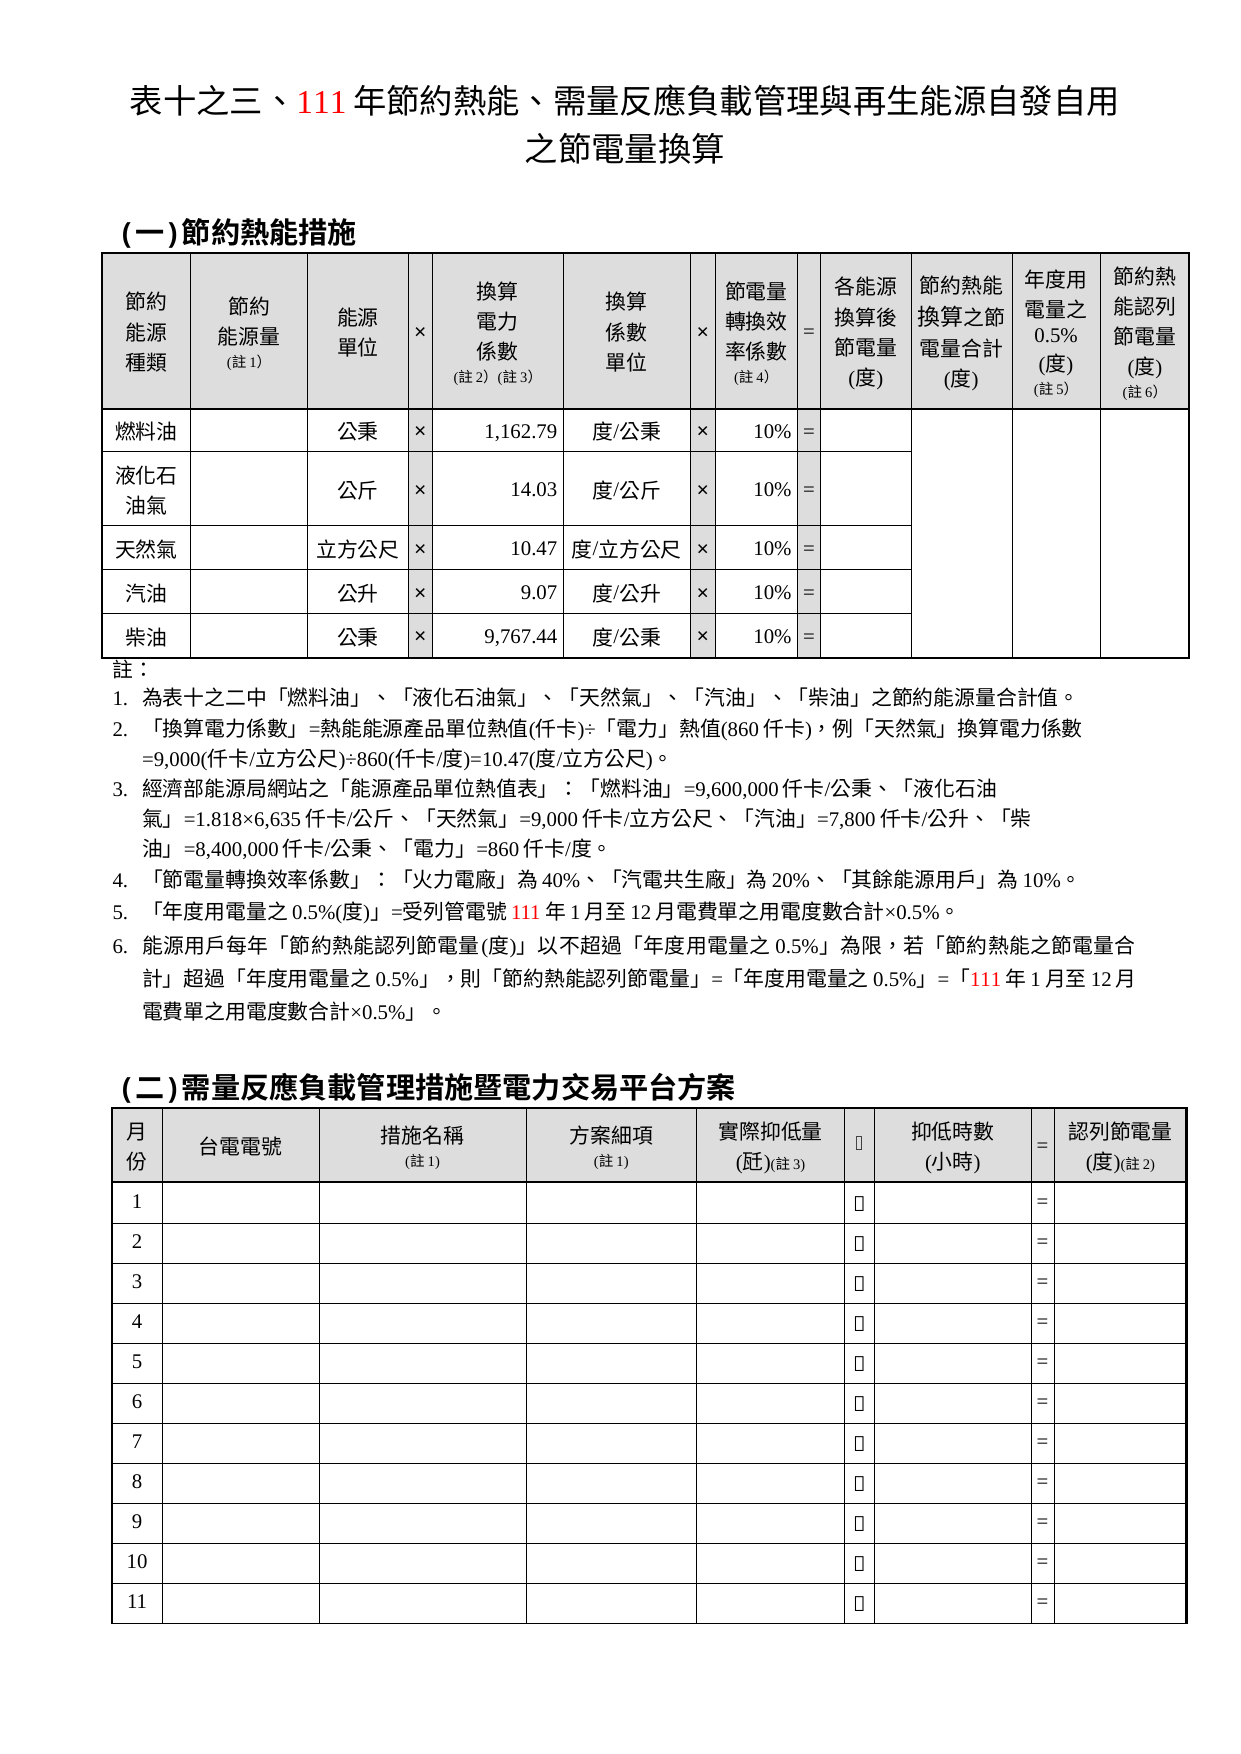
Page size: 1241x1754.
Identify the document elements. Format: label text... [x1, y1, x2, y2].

table_cell [163, 1224, 319, 1263]
table_cell [875, 1224, 1031, 1263]
table_cell 公升 [308, 570, 408, 613]
table_cell  [845, 1183, 874, 1223]
table_cell [1055, 1304, 1185, 1343]
table_cell [320, 1464, 526, 1503]
table_cell 度/公秉 [564, 410, 690, 451]
table_cell 立方公尺 [308, 526, 408, 569]
table_cell 6 [113, 1384, 162, 1423]
table_cell = [1032, 1264, 1054, 1303]
table_cell [320, 1264, 526, 1303]
table_cell [320, 1344, 526, 1383]
table_cell 9 [113, 1504, 162, 1543]
table_cell 7 [113, 1424, 162, 1463]
table_cell 度/公升 [564, 570, 690, 613]
table_cell × [691, 410, 715, 451]
table_cell [1055, 1464, 1185, 1503]
table_cell [320, 1183, 526, 1223]
table_cell [697, 1464, 844, 1503]
table_cell [821, 614, 911, 657]
table_cell 5 [113, 1344, 162, 1383]
table_cell [163, 1424, 319, 1463]
table_cell  [845, 1424, 874, 1463]
table_cell  [845, 1344, 874, 1383]
table_header 認列節電量(度)(註2) [1055, 1109, 1185, 1181]
table_cell 1,162.79 [433, 410, 563, 451]
table_cell [1055, 1584, 1185, 1623]
table_cell [320, 1224, 526, 1263]
table_cell  [845, 1264, 874, 1303]
list 「節電量轉換效率係數」：「火力電廠」為40%、「汽電共生廠」為20%、「其餘能源用戶」為10%。 [112, 863, 1137, 893]
table_cell [527, 1224, 696, 1263]
table_cell = [1032, 1384, 1054, 1423]
table_cell 燃料油 [103, 410, 190, 451]
table_cell = [1032, 1544, 1054, 1583]
table_cell [163, 1344, 319, 1383]
table_cell [875, 1264, 1031, 1303]
table_cell [697, 1344, 844, 1383]
table_cell 11 [113, 1584, 162, 1623]
table_header × [691, 254, 715, 408]
table_cell [697, 1504, 844, 1543]
table_cell × [409, 614, 432, 657]
table_cell [320, 1424, 526, 1463]
table_cell [163, 1504, 319, 1543]
table_cell [875, 1424, 1031, 1463]
list 為表十之二中「燃料油」、「液化石油氣」、「天然氣」、「汽油」、「柴油」之節約能源量合計值。 [112, 682, 1137, 712]
table_cell [191, 526, 307, 569]
table_cell = [1032, 1304, 1054, 1343]
table_cell [320, 1544, 526, 1583]
table_header 節約 能源量 (註1） [191, 254, 307, 408]
table_cell [875, 1384, 1031, 1423]
table_cell [875, 1584, 1031, 1623]
table_header 能源 單位 [308, 254, 408, 408]
table_cell 10 [113, 1544, 162, 1583]
table_cell [697, 1304, 844, 1343]
table_cell [875, 1304, 1031, 1343]
table_header 節約熱能認列節電量(度) (註6） [1101, 254, 1188, 408]
table_cell = [798, 614, 820, 657]
table_cell [821, 570, 911, 613]
table_cell [527, 1344, 696, 1383]
table_header 台電電號 [163, 1109, 319, 1181]
table_cell 度/立方公尺 [564, 526, 690, 569]
table_cell [1055, 1544, 1185, 1583]
table_cell × [409, 452, 432, 525]
table_cell [527, 1504, 696, 1543]
table_cell [1055, 1504, 1185, 1543]
table_cell 9.07 [433, 570, 563, 613]
table_cell  [845, 1584, 874, 1623]
table_cell [191, 614, 307, 657]
table_header  [845, 1109, 874, 1181]
table_cell = [798, 526, 820, 569]
table_cell [697, 1264, 844, 1303]
table_cell 公斤 [308, 452, 408, 525]
table_cell = [1032, 1584, 1054, 1623]
table_cell 10% [716, 410, 797, 451]
table_cell × [691, 526, 715, 569]
table_cell [320, 1304, 526, 1343]
table_header 節電量轉換效率係數 (註4） [716, 254, 797, 408]
table_cell × [409, 410, 432, 451]
table_cell  [845, 1384, 874, 1423]
table_cell 2 [113, 1224, 162, 1263]
table_cell [527, 1183, 696, 1223]
table_cell [527, 1544, 696, 1583]
table_cell [697, 1183, 844, 1223]
table_header 方案細項 (註1) [527, 1109, 696, 1181]
table_cell [320, 1384, 526, 1423]
table_cell [875, 1544, 1031, 1583]
table_cell [527, 1304, 696, 1343]
table_cell = [1032, 1224, 1054, 1263]
table_cell [1055, 1344, 1185, 1383]
table_cell [163, 1384, 319, 1423]
table_cell 液化石油氣 [103, 452, 190, 525]
table_cell × [691, 452, 715, 525]
table_cell [697, 1584, 844, 1623]
table_cell 4 [113, 1304, 162, 1343]
table_cell [527, 1464, 696, 1503]
table_cell × [691, 614, 715, 657]
table_cell × [691, 570, 715, 613]
table_cell 3 [113, 1264, 162, 1303]
table_header 措施名稱 (註1) [320, 1109, 526, 1181]
list 「年度用電量之0.5%(度)」=受列管電號111年1月至12月電費單之用電度數合計×0.5%。 [112, 893, 1137, 926]
table_header 月份 [113, 1109, 162, 1181]
table_cell × [409, 570, 432, 613]
list 經濟部能源局網站之「能源產品單位熱值表」：「燃料油」=9,600,000仟卡/公秉、「液化石油氣」=1.818×6,635仟卡/公斤、「天然氣」=9,000仟卡/立方公尺、「汽油」=7,800仟卡/公升、「柴油」=8,400,000仟卡/公秉、「電力」=860仟卡/度。 [112, 772, 1137, 863]
table_cell [821, 526, 911, 569]
table_cell 10% [716, 452, 797, 525]
table_header 換算 係數 單位 [564, 254, 690, 408]
table_cell 公秉 [308, 614, 408, 657]
table_cell 1 [113, 1183, 162, 1223]
table_header 抑低時數 (小時) [875, 1109, 1031, 1181]
table_cell [875, 1464, 1031, 1503]
table_cell [697, 1384, 844, 1423]
table_cell [912, 410, 1012, 657]
table_cell [163, 1584, 319, 1623]
table_header 換算 電力 係數 (註2）(註3） [433, 254, 563, 408]
text 之節電量換算 [112, 123, 1137, 171]
table_cell = [1032, 1183, 1054, 1223]
table_cell [875, 1344, 1031, 1383]
table_header = [1032, 1109, 1054, 1181]
table_cell 10% [716, 570, 797, 613]
text (一)節約熱能措施 [117, 210, 1137, 252]
table_cell [191, 452, 307, 525]
table_cell [527, 1264, 696, 1303]
table_cell = [1032, 1424, 1054, 1463]
table_cell 8 [113, 1464, 162, 1503]
table_cell 公秉 [308, 410, 408, 451]
table_cell  [845, 1504, 874, 1543]
table_cell [1055, 1424, 1185, 1463]
table_cell [821, 452, 911, 525]
table_cell [1055, 1224, 1185, 1263]
table_header 節約熱能換算之節電量合計 (度) [912, 254, 1012, 408]
table_cell = [1032, 1504, 1054, 1543]
table_header 各能源換算後節電量 (度) [821, 254, 911, 408]
table_cell [163, 1183, 319, 1223]
table_cell × [409, 526, 432, 569]
table_cell [697, 1224, 844, 1263]
table_cell [875, 1183, 1031, 1223]
table_header 年度用電量之0.5% (度) (註5） [1013, 254, 1100, 408]
table_cell [1055, 1183, 1185, 1223]
table_cell [320, 1504, 526, 1543]
table_cell [821, 410, 911, 451]
table_header = [798, 254, 820, 408]
table_cell 10% [716, 526, 797, 569]
table_cell  [845, 1544, 874, 1583]
table_cell  [845, 1224, 874, 1263]
table_cell 度/公秉 [564, 614, 690, 657]
table_cell 柴油 [103, 614, 190, 657]
table_cell = [1032, 1344, 1054, 1383]
list 能源用戶每年「節約熱能認列節電量(度)」以不超過「年度用電量之0.5%」為限，若「節約熱能之節電量合計」超過「年度用電量之0.5%」，則「節約熱能認列節電量」=「年度用電量之0.5%」=「111年1月至12月電費單之用電度數合計×0.5%」。 [112, 926, 1137, 1026]
table_cell [163, 1464, 319, 1503]
table_cell 14.03 [433, 452, 563, 525]
table_cell [697, 1424, 844, 1463]
table_cell [163, 1304, 319, 1343]
table_cell  [845, 1464, 874, 1503]
table_cell [1055, 1264, 1185, 1303]
table_cell [875, 1504, 1031, 1543]
table_cell = [798, 452, 820, 525]
table_cell [527, 1384, 696, 1423]
text (二)需量反應負載管理措施暨電力交易平台方案 [117, 1065, 1137, 1107]
table_cell 汽油 [103, 570, 190, 613]
table_cell  [845, 1304, 874, 1343]
table_cell = [1032, 1464, 1054, 1503]
table_cell [527, 1424, 696, 1463]
table_cell [191, 570, 307, 613]
table_cell = [798, 410, 820, 451]
text 註： [112, 659, 1137, 682]
table_cell 度/公斤 [564, 452, 690, 525]
table_cell [1055, 1384, 1185, 1423]
text 表十之三、111年節約熱能、需量反應負載管理與再生能源自發自用 [112, 75, 1137, 123]
list 「換算電力係數」=熱能能源產品單位熱值(仟卡)÷「電力」熱值(860仟卡)，例「天然氣」換算電力係數=9,000(仟卡/立方公尺)÷860(仟卡/度)=10.47(度/立方公尺)。 [112, 712, 1137, 772]
table_cell [1013, 410, 1100, 657]
table_cell [163, 1544, 319, 1583]
table_header 節約 能源 種類 [103, 254, 190, 408]
table_cell 9,767.44 [433, 614, 563, 657]
table_cell [527, 1584, 696, 1623]
table_cell [191, 410, 307, 451]
table_cell [163, 1264, 319, 1303]
table_header × [409, 254, 432, 408]
table_header 實際抑低量(瓩)(註3) [697, 1109, 844, 1181]
table_cell = [798, 570, 820, 613]
table_cell 10% [716, 614, 797, 657]
table_cell 10.47 [433, 526, 563, 569]
table_cell [697, 1544, 844, 1583]
table_cell [1101, 410, 1188, 657]
table_cell [320, 1584, 526, 1623]
table_cell 天然氣 [103, 526, 190, 569]
